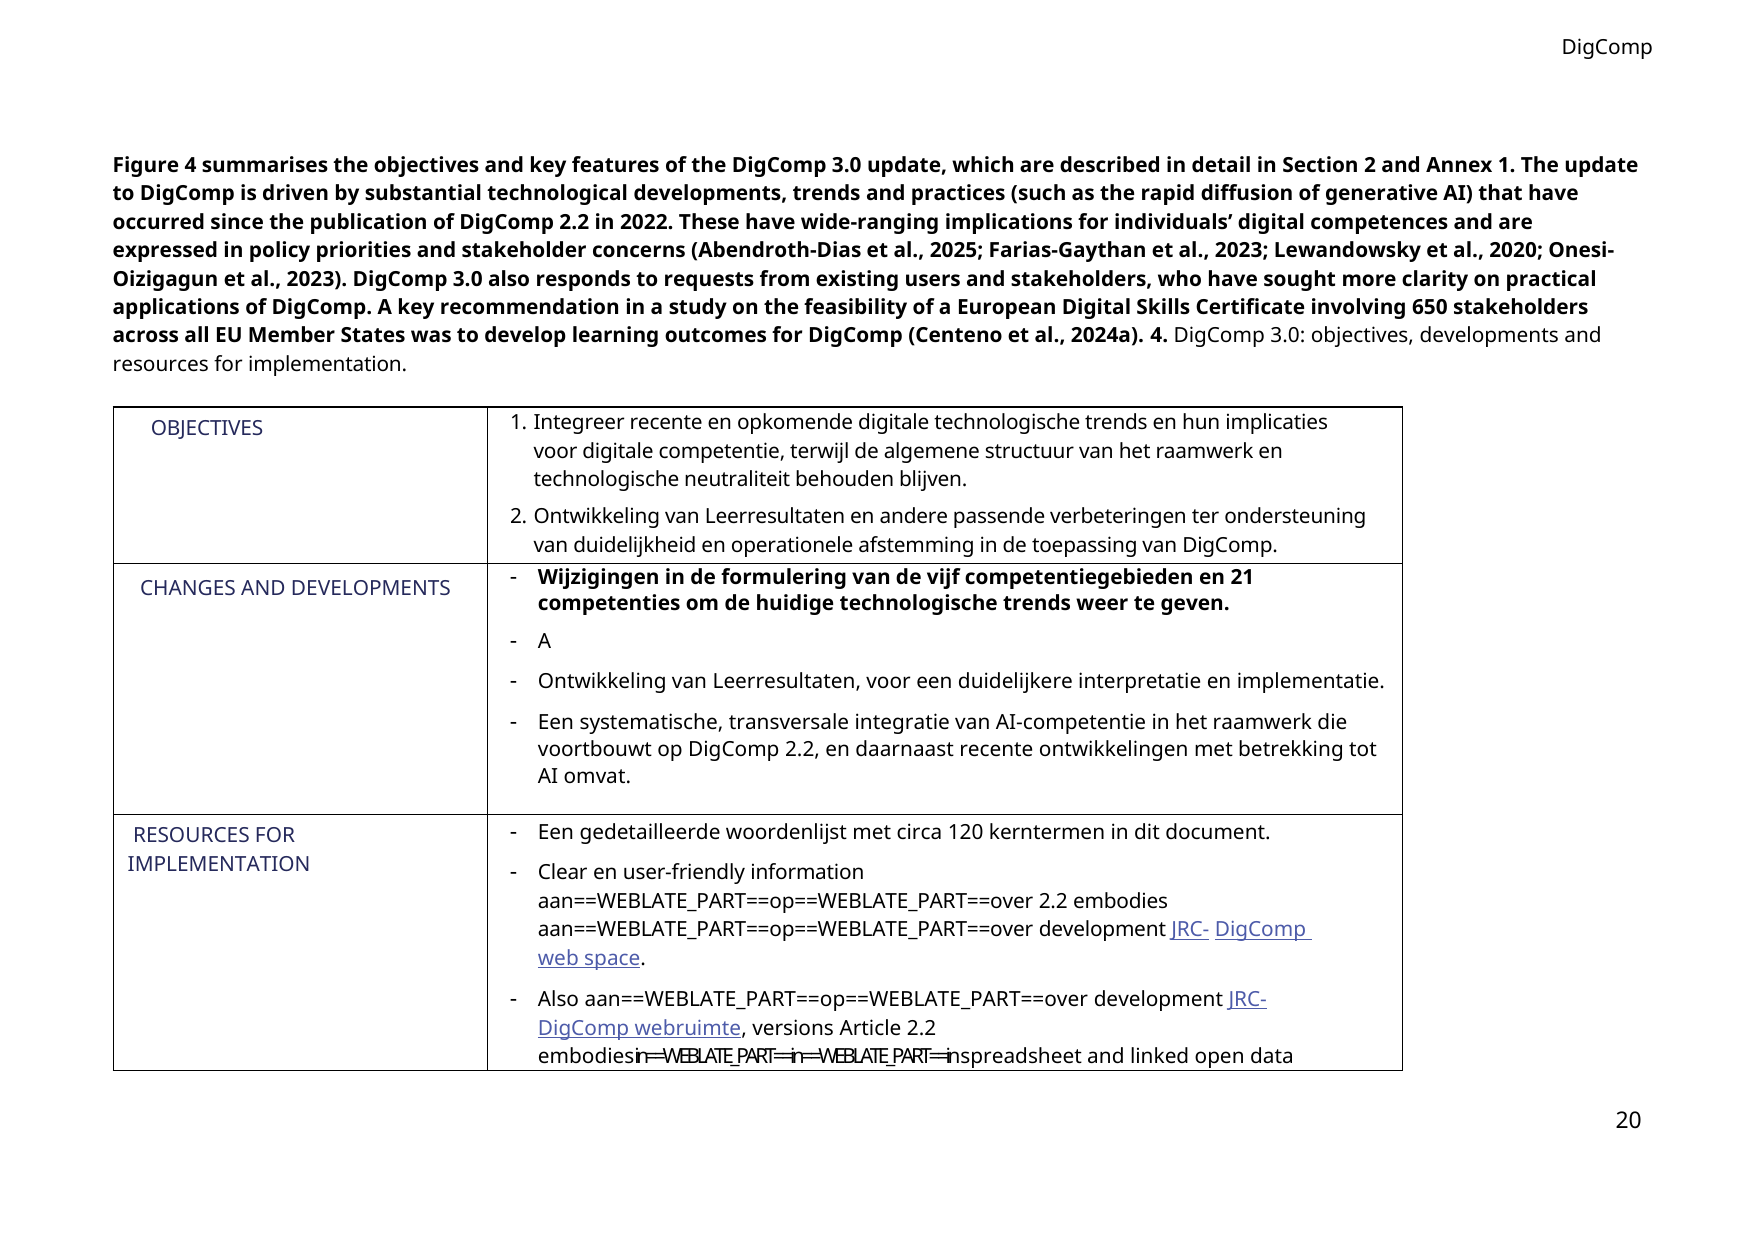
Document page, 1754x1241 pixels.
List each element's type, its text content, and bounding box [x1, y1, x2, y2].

table_header Integreer recente en opkomende digitale technologische trends en hun implicaties voor digitale competentie, terwijl de algemene structuur van het raamwerk en technologische neutraliteit behouden blijven. Ontwikkeling van Leerresultaten en andere passende verbeteringen ter ondersteuning van duidelijkheid en operationele afstemming in de toepassing van DigComp. [488, 408, 1402, 563]
table_cell CHANGES AND DEVELOPMENTS [114, 564, 487, 814]
table_cell Een gedetailleerde woordenlijst met circa 120 kerntermen in dit document. Clear en user-friendly information aan==WEBLATE_PART==op==WEBLATE_PART==over 2.2 embodies aan==WEBLATE_PART==op==WEBLATE_PART==over development JRC- DigComp web space. Also aan==WEBLATE_PART==op==WEBLATE_PART==over development JRC-DigComp webruimte, versions Article 2.2 embodiesin==WEBLATE_PART==in==WEBLATE_PART==inspreadsheet and linked open data [488, 815, 1402, 1070]
table_header OBJECTIVES [114, 408, 487, 563]
table_cell Wijzigingen in de formulering van de vijf competentiegebieden en 21 competenties om de huidige technologische trends weer te geven. A Ontwikkeling van Leerresultaten, voor een duidelijkere interpretatie en implementatie. Een systematische, transversale integratie van AI-competentie in het raamwerk die voortbouwt op DigComp 2.2, en daarnaast recente ontwikkelingen met betrekking tot AI omvat. [488, 564, 1402, 814]
text Figure 4 summarises the objectives and key features of the DigComp 3.0 update, which are described in detail in Section 2 and Annex 1. The update to DigComp is driven by substantial technological developments, trends and practices (such as the rapid diffusion of generative AI) that have occurred since the publication of DigComp 2.2 in 2022. These have wide-ranging implications for individuals’ digital competences and are expressed in policy priorities and stakeholder concerns (Abendroth-Dias et al., 2025; Farias-Gaythan et al., 2023; Lewandowsky et al., 2020; Onesi-Oizigagun et al., 2023). DigComp 3.0 also responds to requests from existing users and stakeholders, who have sought more clarity on practical applications of DigComp. A key recommendation in a study on the feasibility of a European Digital Skills Certificate involving 650 stakeholders across all EU Member States was to develop learning outcomes for DigComp (Centeno et al., 2024a). 4. DigComp 3.0: objectives, developments and resources for implementation. [112, 150, 1641, 377]
table_cell RESOURCES FOR IMPLEMENTATION [114, 815, 487, 1070]
